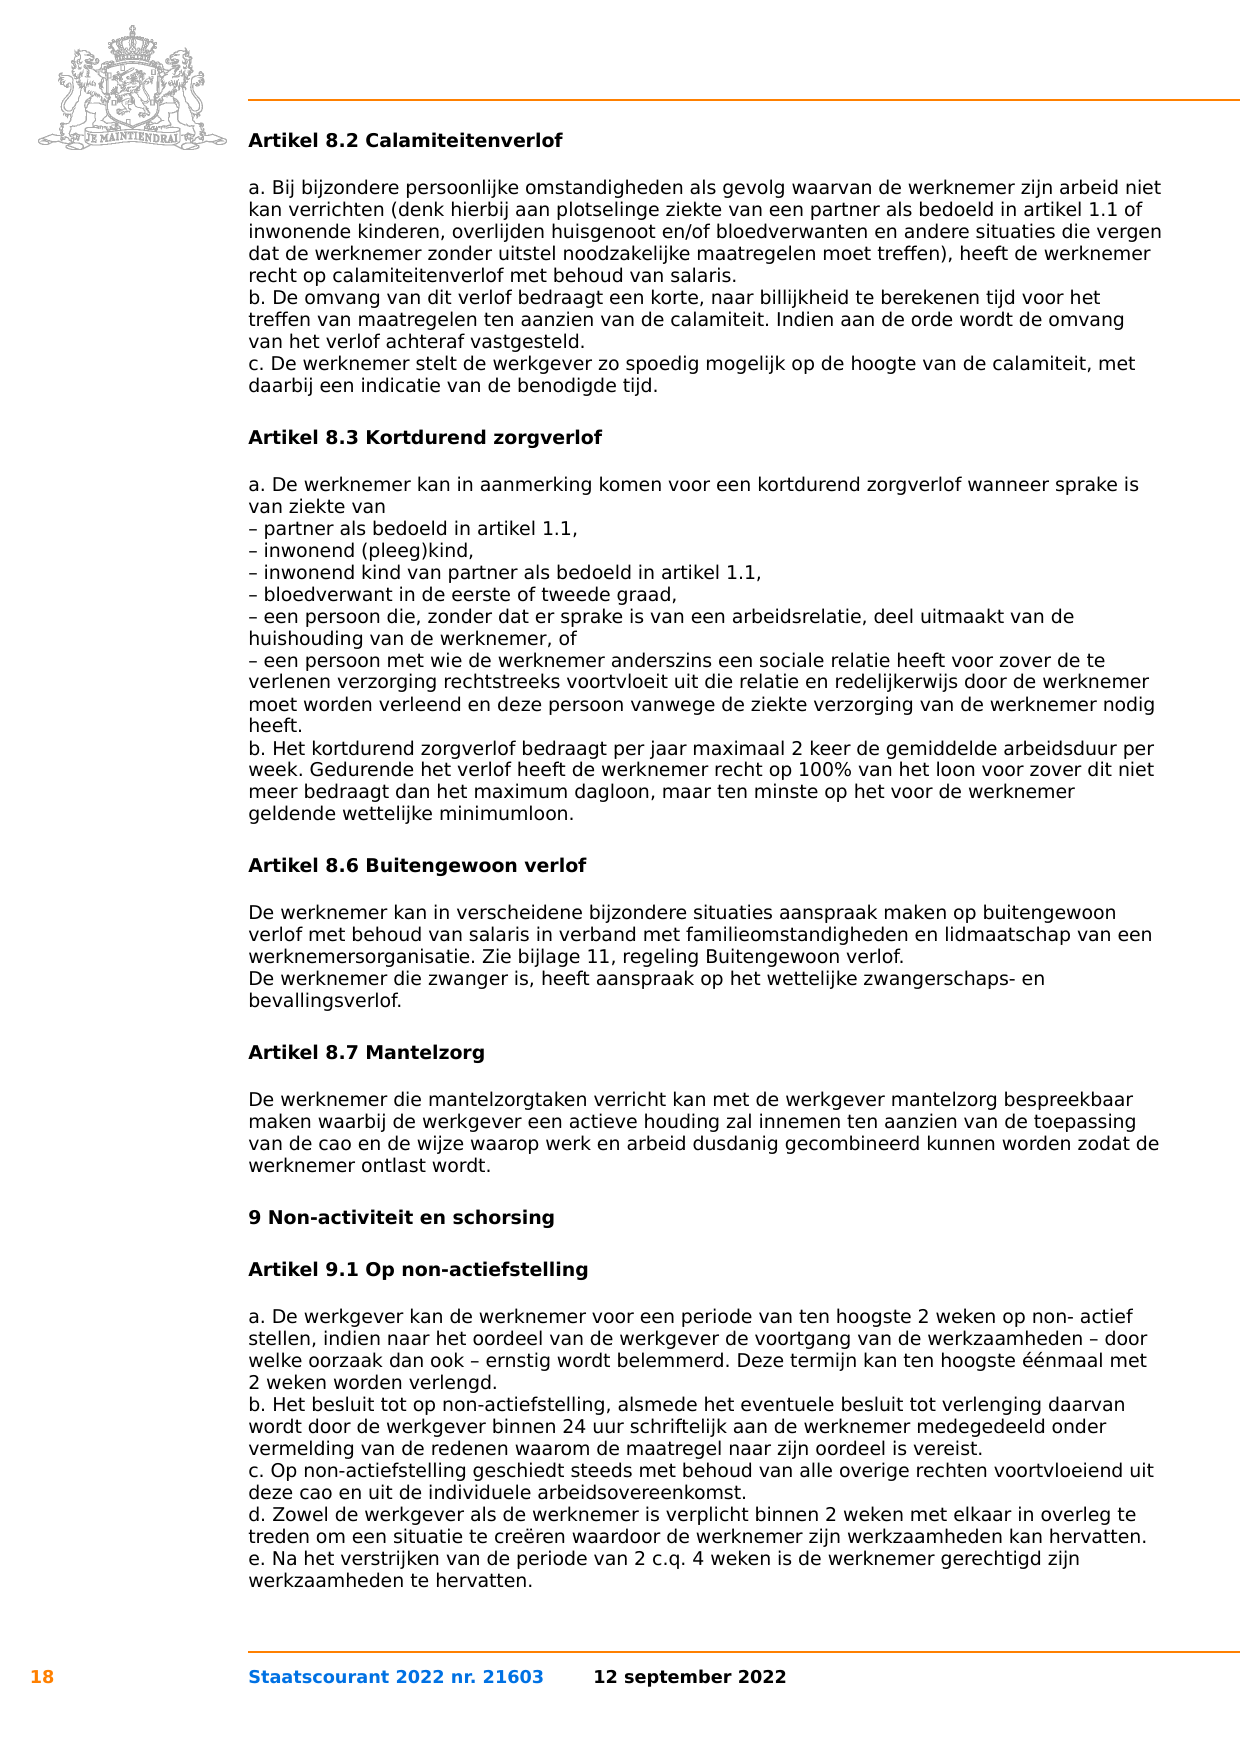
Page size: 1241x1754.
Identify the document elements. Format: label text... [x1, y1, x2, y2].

subtitle 9 Non-activiteit en schorsing [248, 1207, 1163, 1229]
text – een persoon die, zonder dat er sprake is van een arbeidsrelatie, deel uitmaakt van de huishouding van de werknemer, of [248, 606, 1163, 649]
text d. Zowel de werkgever als de werknemer is verplicht binnen 2 weken met elkaar in overleg te treden om een situatie te creëren waardoor de werknemer zijn werkzaamheden kan hervatten. [248, 1504, 1163, 1548]
text – bloedverwant in de eerste of tweede graad, [248, 583, 1163, 606]
text e. Na het verstrijken van de periode van 2 c.q. 4 weken is de werknemer gerechtigd zijn werkzaamheden te hervatten. [248, 1548, 1163, 1592]
subtitle Artikel 8.2 Calamiteitenverlof [248, 130, 1163, 152]
text b. Het besluit tot op non-actiefstelling, alsmede het eventuele besluit tot verlenging daarvan wordt door de werkgever binnen 24 uur schriftelijk aan de werknemer medegedeeld onder vermelding van de redenen waarom de maatregel naar zijn oordeel is vereist. [248, 1394, 1163, 1460]
text c. De werknemer stelt de werkgever zo spoedig mogelijk op de hoogte van de calamiteit, met daarbij een indicatie van de benodigde tijd. [248, 353, 1163, 397]
text – een persoon met wie de werknemer anderszins een sociale relatie heeft voor zover de te verlenen verzorging rechtstreeks voortvloeit uit die relatie en redelijkerwijs door de werknemer moet worden verleend en deze persoon vanwege de ziekte verzorging van de werknemer nodig heeft. [248, 649, 1163, 737]
text – inwonend kind van partner als bedoeld in artikel 1.1, [248, 562, 1163, 583]
subtitle Artikel 8.6 Buitengewoon verlof [248, 855, 1163, 877]
text a. De werkgever kan de werknemer voor een periode van ten hoogste 2 weken op non- actief stellen, indien naar het oordeel van de werkgever de voortgang van de werkzaamheden – door welke oorzaak dan ook – ernstig wordt belemmerd. Deze termijn kan ten hoogste éénmaal met 2 weken worden verlengd. [248, 1306, 1163, 1394]
picture [38, 25, 227, 150]
text De werknemer die mantelzorgtaken verricht kan met de werkgever mantelzorg bespreekbaar maken waarbij de werkgever een actieve houding zal innemen ten aanzien van de toepassing van de cao en de wijze waarop werk en arbeid dusdanig gecombineerd kunnen worden zodat de werknemer ontlast wordt. [248, 1089, 1163, 1177]
text a. Bij bijzondere persoonlijke omstandigheden als gevolg waarvan de werknemer zijn arbeid niet kan verrichten (denk hierbij aan plotselinge ziekte van een partner als bedoeld in artikel 1.1 of inwonende kinderen, overlijden huisgenoot en/of bloedverwanten en andere situaties die vergen dat de werknemer zonder uitstel noodzakelijke maatregelen moet treffen), heeft de werknemer recht op calamiteitenverlof met behoud van salaris. [248, 177, 1163, 287]
text De werknemer die zwanger is, heeft aanspraak op het wettelijke zwangerschaps- en bevallingsverlof. [248, 968, 1163, 1012]
subtitle Artikel 8.3 Kortdurend zorgverlof [248, 427, 1163, 449]
subtitle Artikel 9.1 Op non-actiefstelling [248, 1259, 1163, 1281]
text c. Op non-actiefstelling geschiedt steeds met behoud van alle overige rechten voortvloeiend uit deze cao en uit de individuele arbeidsovereenkomst. [248, 1460, 1163, 1504]
text b. De omvang van dit verlof bedraagt een korte, naar billijkheid te berekenen tijd voor het treffen van maatregelen ten aanzien van de calamiteit. Indien aan de orde wordt de omvang van het verlof achteraf vastgesteld. [248, 287, 1163, 353]
text a. De werknemer kan in aanmerking komen voor een kortdurend zorgverlof wanneer sprake is van ziekte van [248, 474, 1163, 518]
text – inwonend (pleeg)kind, [248, 539, 1163, 562]
text De werknemer kan in verscheidene bijzondere situaties aanspraak maken op buitengewoon verlof met behoud van salaris in verband met familieomstandigheden en lidmaatschap van een werknemersorganisatie. Zie bijlage 11, regeling Buitengewoon verlof. [248, 902, 1163, 968]
text – partner als bedoeld in artikel 1.1, [248, 518, 1163, 539]
subtitle Artikel 8.7 Mantelzorg [248, 1042, 1163, 1064]
text b. Het kortdurend zorgverlof bedraagt per jaar maximaal 2 keer de gemiddelde arbeidsduur per week. Gedurende het verlof heeft de werknemer recht op 100% van het loon voor zover dit niet meer bedraagt dan het maximum dagloon, maar ten minste op het voor de werknemer geldende wettelijke minimumloon. [248, 737, 1163, 825]
